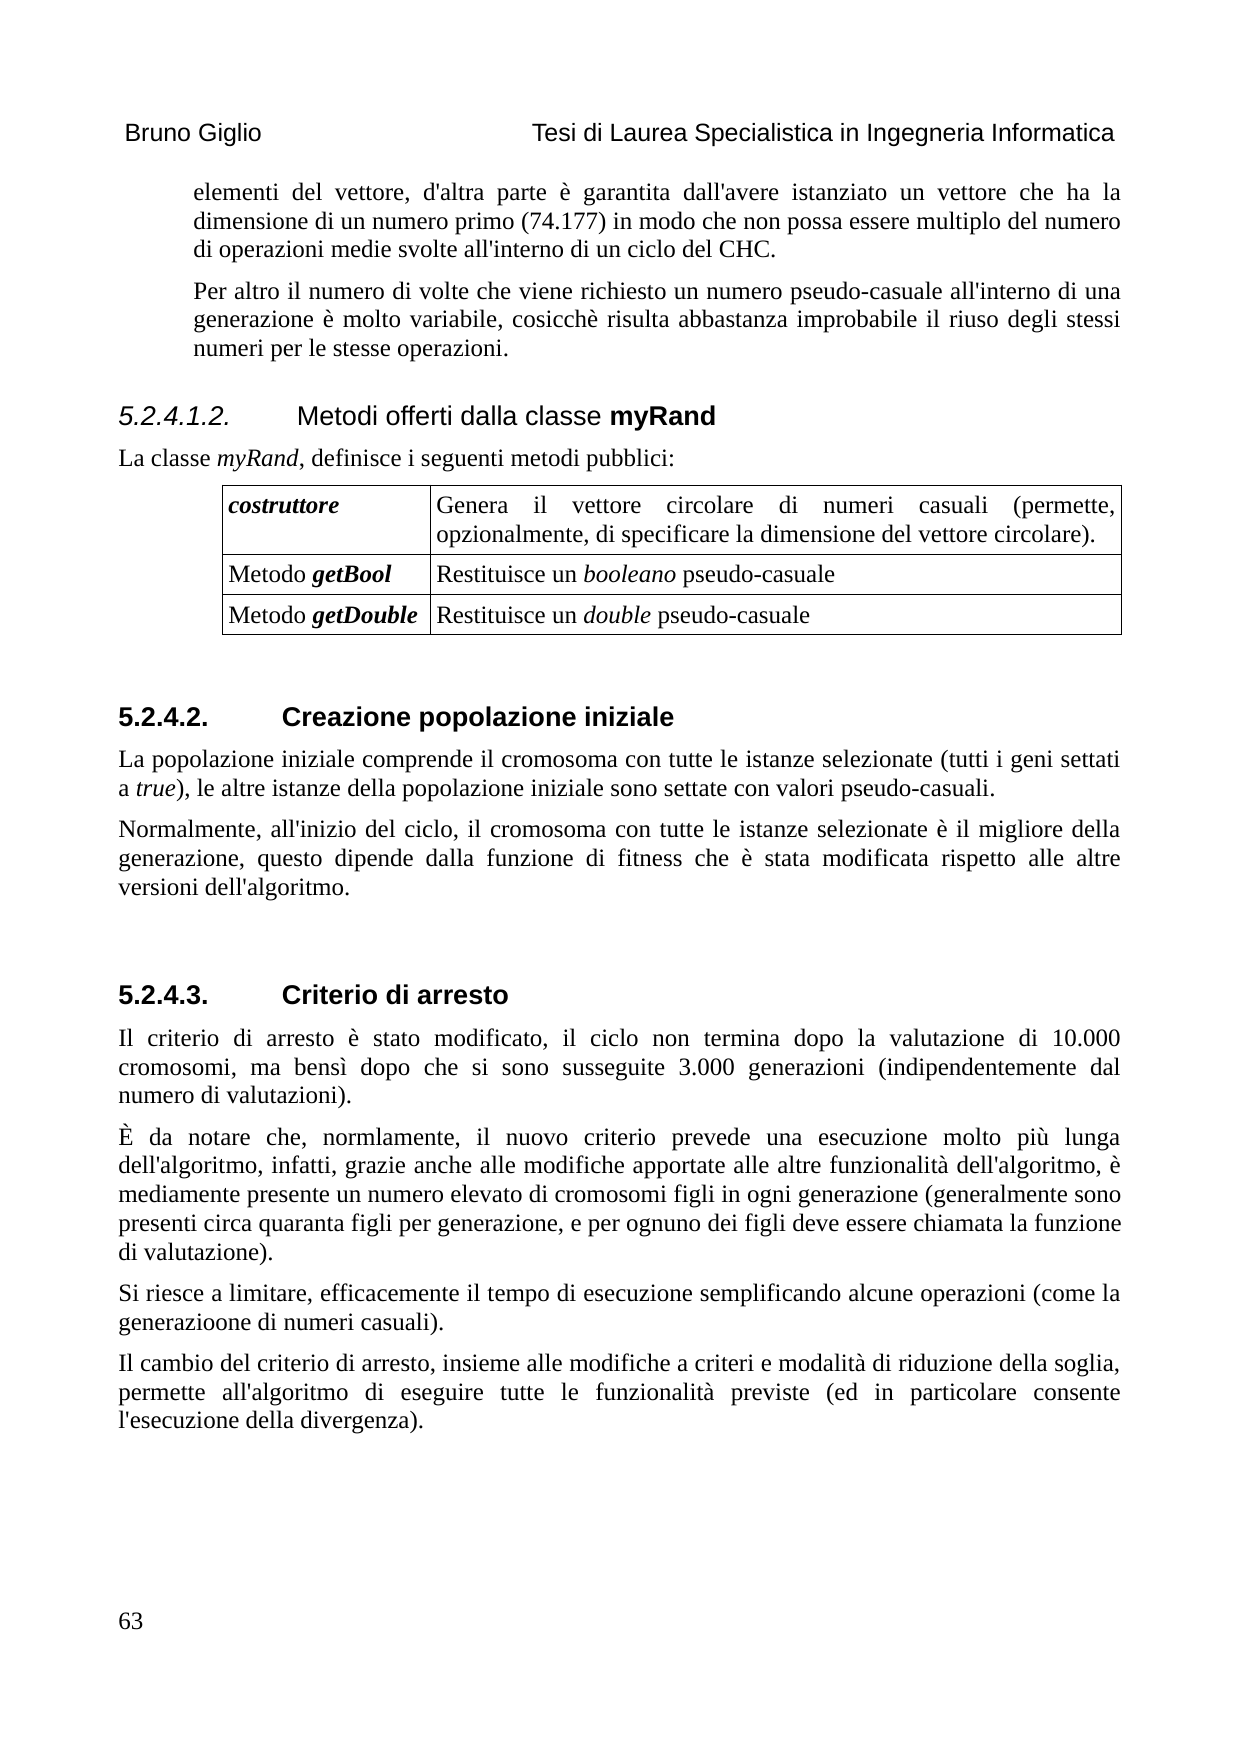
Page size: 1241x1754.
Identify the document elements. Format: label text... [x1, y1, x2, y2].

table_cell Metodo getBool [223, 555, 430, 594]
text Normalmente, all'inizio del ciclo, il cromosoma con tutte le istanze selezionate è il migliore della generazione, questo dipende dalla funzione di fitness che è stata modificata rispetto alle altre versioni dell'algoritmo. [118, 814, 1122, 901]
list Per altro il numero di volte che viene richiesto un numero pseudo-casuale all'interno di una generazione è molto variabile, cosicchè risulta abbastanza improbabile il riuso degli stessi numeri per le stesse operazioni. [156, 276, 1122, 362]
text La classe myRand, definisce i seguenti metodi pubblici: [118, 443, 1122, 472]
text Il cambio del criterio di arresto, insieme alle modifiche a criteri e modalità di riduzione della soglia, permette all'algoritmo di eseguire tutte le funzionalità previste (ed in particolare consente l'esecuzione della divergenza). [118, 1348, 1122, 1434]
text Il criterio di arresto è stato modificato, il ciclo non termina dopo la valutazione di 10.000 cromosomi, ma bensì dopo che si sono susseguite 3.000 generazioni (indipendentemente dal numero di valutazioni). [118, 1023, 1122, 1109]
table_header costruttore [223, 486, 430, 554]
table_cell Metodo getDouble [223, 595, 430, 634]
text Si riesce a limitare, efficacemente il tempo di esecuzione semplificando alcune operazioni (come la generazioone di numeri casuali). [118, 1278, 1122, 1336]
subtitle Creazione popolazione iniziale [118, 701, 1122, 732]
text È da notare che, normlamente, il nuovo criterio prevede una esecuzione molto più lunga dell'algoritmo, infatti, grazie anche alle modifiche apportate alle altre funzionalità dell'algoritmo, è mediamente presente un numero elevato di cromosomi figli in ogni generazione (generalmente sono presenti circa quaranta figli per generazione, e per ognuno dei figli deve essere chiamata la funzione di valutazione). [118, 1122, 1122, 1266]
text La popolazione iniziale comprende il cromosoma con tutte le istanze selezionate (tutti i geni settati a true), le altre istanze della popolazione iniziale sono settate con valori pseudo-casuali. [118, 744, 1122, 802]
list elementi del vettore, d'altra parte è garantita dall'avere istanziato un vettore che ha la dimensione di un numero primo (74.177) in modo che non possa essere multiplo del numero di operazioni medie svolte all'interno di un ciclo del CHC. [156, 177, 1122, 263]
table_cell Restituisce un double pseudo-casuale [431, 595, 1121, 634]
subtitle Metodi offerti dalla classe myRand [118, 399, 1122, 431]
table_cell Restituisce un booleano pseudo-casuale [431, 555, 1121, 594]
subtitle Criterio di arresto [118, 979, 1122, 1011]
table_header Genera il vettore circolare di numeri casuali (permette, opzionalmente, di specificare la dimensione del vettore circolare). [431, 486, 1121, 554]
